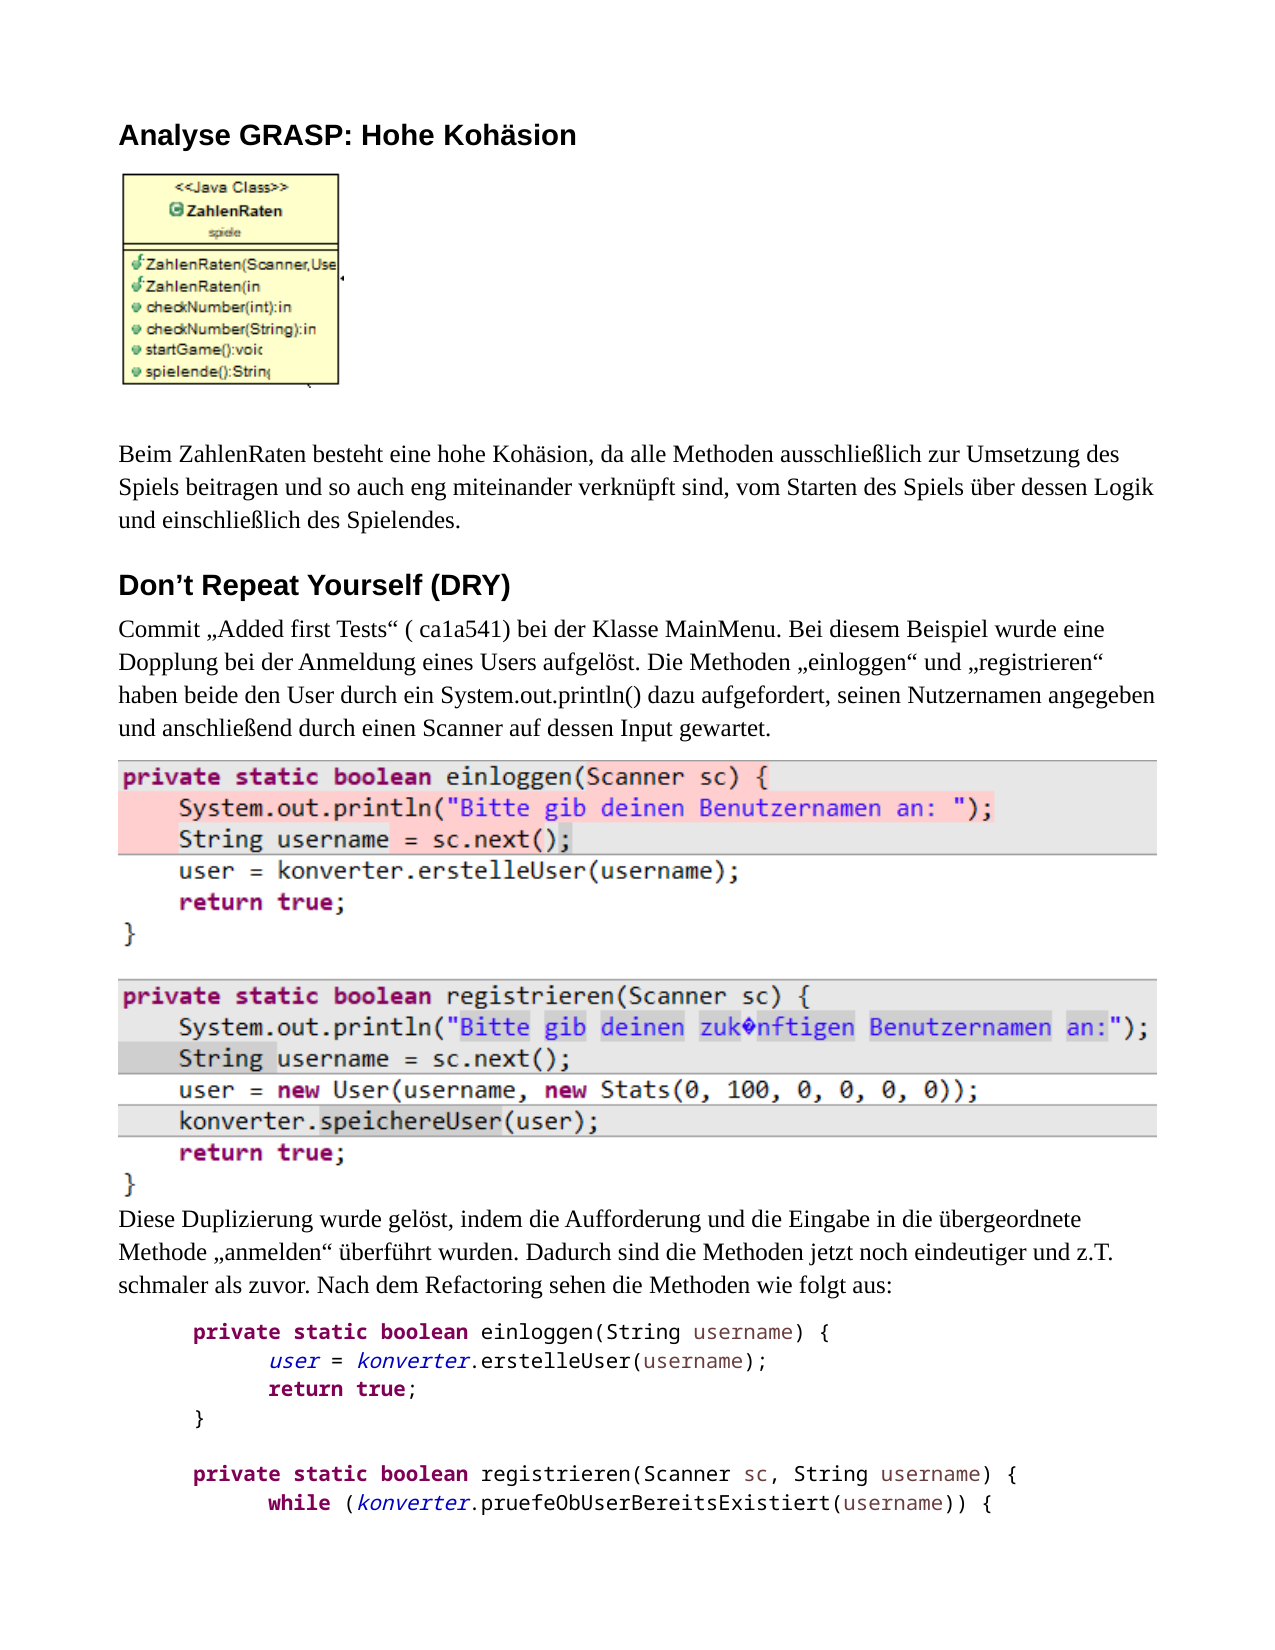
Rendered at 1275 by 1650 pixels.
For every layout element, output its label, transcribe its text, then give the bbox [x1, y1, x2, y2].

text private static boolean registrieren(Scanner sc, String username) { [118, 1459, 1157, 1488]
text return true; [118, 1374, 1157, 1403]
text user = konverter.erstelleUser(username); [118, 1346, 1157, 1374]
text Commit „Added first Tests“ ( ca1a541) bei der Klasse MainMenu. Bei diesem Beispiel wurde eine Dopplung bei der Anmeldung eines Users aufgelöst. Die Methoden „einloggen“ und „registrieren“ haben beide den User durch ein System.out.println() dazu aufgefordert, seinen Nutzernamen angegeben und anschließend durch einen Scanner auf dessen Input gewartet. [118, 614, 1157, 742]
picture [118, 164, 344, 388]
text } [118, 1403, 1157, 1431]
text Diese Duplizierung wurde gelöst, indem die Aufforderung und die Eingabe in die übergeordnete Methode „anmelden“ überführt wurden. Dadurch sind die Methoden jetzt noch eindeutiger und z.T. schmaler als zuvor. Nach dem Refactoring sehen die Methoden wie folgt aus: [118, 1200, 1157, 1298]
subtitle Analyse GRASP: Hohe Kohäsion [118, 118, 1157, 152]
text while (konverter.pruefeObUserBereitsExistiert(username)) { [118, 1488, 1157, 1516]
picture [118, 760, 1157, 1200]
text Beim ZahlenRaten besteht eine hohe Kohäsion, da alle Methoden ausschließlich zur Umsetzung des Spiels beitragen und so auch eng miteinander verknüpft sind, vom Starten des Spiels über dessen Logik und einschließlich des Spielendes. [118, 439, 1157, 534]
text private static boolean einloggen(String username) { [118, 1317, 1157, 1346]
subtitle Don’t Repeat Yourself (DRY) [118, 568, 1157, 601]
